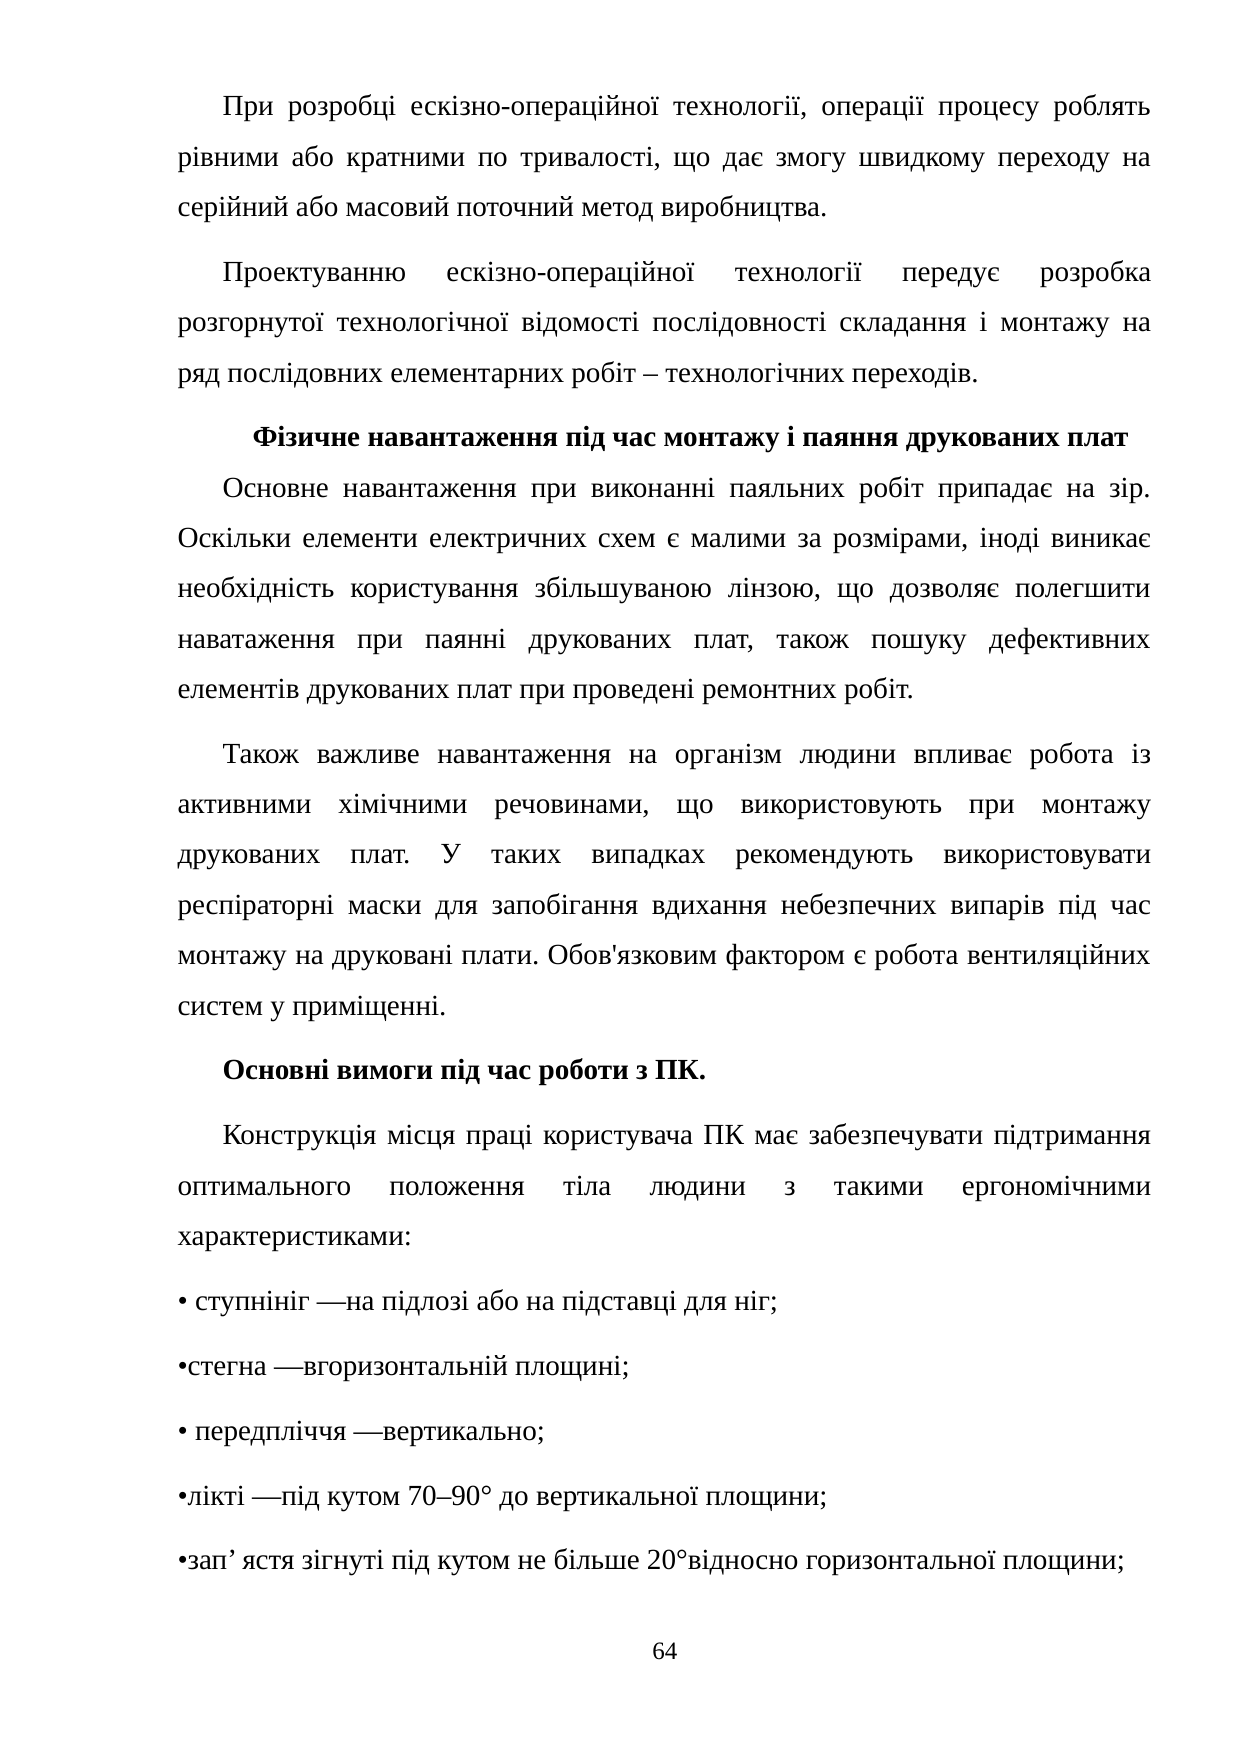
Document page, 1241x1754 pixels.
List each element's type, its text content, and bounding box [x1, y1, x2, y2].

text Основне навантаження при виконанні паяльних робіт припадає на зір. Оскільки елементи електричних схем є малими за розмірами, іноді виникає необхідність користування збільшуваною лінзою, що дозволяє полегшити наватаження при паянні друкованих плат, також пошуку дефективних елементів друкованих плат при проведені ремонтних робіт. [177, 470, 1152, 705]
text • передпліччя —вертикально; [177, 1413, 1152, 1446]
text •лікті —під кутом 70–90° до вертикальної площини; [177, 1478, 1152, 1511]
text При розробці ескізно-операційної технології, операції процесу роблять рівними або кратними по тривалості, що дає змогу швидкому переходу на серійний або масовий поточний метод виробництва. [177, 88, 1152, 223]
text Проектуванню ескізно-операційної технології передує розробка розгорнутої технологічної відомості послідовності складання і монтажу на ряд послідовних елементарних робіт – технологічних переходів. [177, 254, 1152, 388]
text • ступнініг —на підлозі або на підставці для ніг; [177, 1283, 1152, 1316]
text Також важливе навантаження на організм людини впливає робота із активними хімічними речовинами, що використовують при монтажу друкованих плат. У таких випадках рекомендують використовувати респіраторні маски для запобігання вдихання небезпечних випарів під час монтажу на друковані плати. Обов'язковим фактором є робота вентиляційних систем у приміщенні. [177, 736, 1152, 1021]
text •стегна —вгоризонтальній площині; [177, 1348, 1152, 1381]
text Фізичне навантаження під час монтажу і паяння друкованих плат [177, 419, 1152, 453]
text •зап’ ястя зігнуті під кутом не більше 20°відносно горизонтальної площини; [177, 1542, 1152, 1576]
text Основні вимоги під час роботи з ПК. [177, 1052, 1152, 1086]
text Конструкція місця праці користувача ПК має забезпечувати підтримання оптимального положення тіла людини з такими ергономічними характеристиками: [177, 1117, 1152, 1252]
